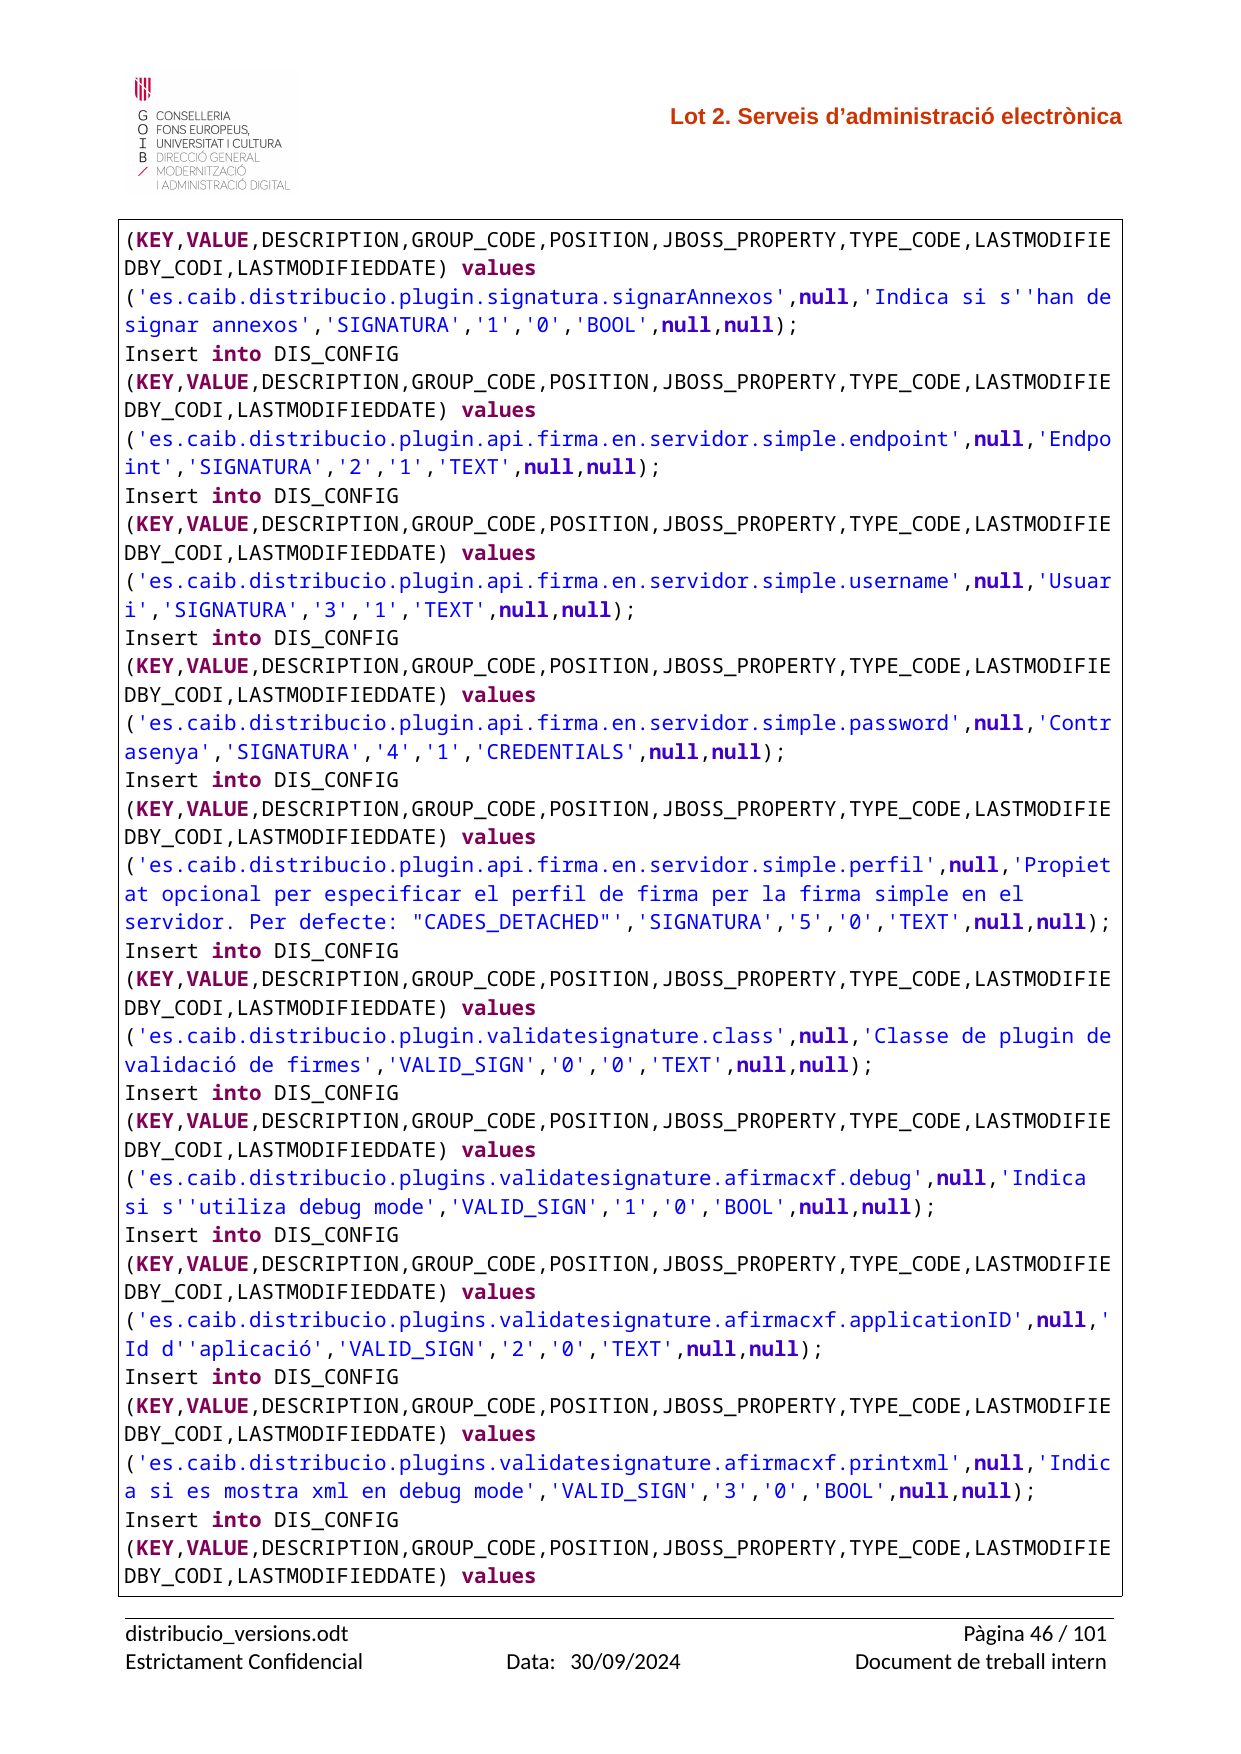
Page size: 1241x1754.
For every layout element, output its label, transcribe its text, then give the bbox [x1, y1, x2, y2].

table_header (KEY,VALUE,DESCRIPTION,GROUP_CODE,POSITION,JBOSS_PROPERTY,TYPE_CODE,LASTMODIFIEDBY_CODI,LASTMODIFIEDDATE) values ('es.caib.distribucio.plugin.signatura.signarAnnexos',null,'Indica si s''han de signar annexos','SIGNATURA','1','0','BOOL',null,null); Insert into DIS_CONFIG (KEY,VALUE,DESCRIPTION,GROUP_CODE,POSITION,JBOSS_PROPERTY,TYPE_CODE,LASTMODIFIEDBY_CODI,LASTMODIFIEDDATE) values ('es.caib.distribucio.plugin.api.firma.en.servidor.simple.endpoint',null,'Endpoint','SIGNATURA','2','1','TEXT',null,null); Insert into DIS_CONFIG (KEY,VALUE,DESCRIPTION,GROUP_CODE,POSITION,JBOSS_PROPERTY,TYPE_CODE,LASTMODIFIEDBY_CODI,LASTMODIFIEDDATE) values ('es.caib.distribucio.plugin.api.firma.en.servidor.simple.username',null,'Usuari','SIGNATURA','3','1','TEXT',null,null); Insert into DIS_CONFIG (KEY,VALUE,DESCRIPTION,GROUP_CODE,POSITION,JBOSS_PROPERTY,TYPE_CODE,LASTMODIFIEDBY_CODI,LASTMODIFIEDDATE) values ('es.caib.distribucio.plugin.api.firma.en.servidor.simple.password',null,'Contrasenya','SIGNATURA','4','1','CREDENTIALS',null,null); Insert into DIS_CONFIG (KEY,VALUE,DESCRIPTION,GROUP_CODE,POSITION,JBOSS_PROPERTY,TYPE_CODE,LASTMODIFIEDBY_CODI,LASTMODIFIEDDATE) values ('es.caib.distribucio.plugin.api.firma.en.servidor.simple.perfil',null,'Propietat opcional per especificar el perfil de firma per la firma simple en el servidor. Per defecte: "CADES_DETACHED"','SIGNATURA','5','0','TEXT',null,null); Insert into DIS_CONFIG (KEY,VALUE,DESCRIPTION,GROUP_CODE,POSITION,JBOSS_PROPERTY,TYPE_CODE,LASTMODIFIEDBY_CODI,LASTMODIFIEDDATE) values ('es.caib.distribucio.plugin.validatesignature.class',null,'Classe de plugin de validació de firmes','VALID_SIGN','0','0','TEXT',null,null); Insert into DIS_CONFIG (KEY,VALUE,DESCRIPTION,GROUP_CODE,POSITION,JBOSS_PROPERTY,TYPE_CODE,LASTMODIFIEDBY_CODI,LASTMODIFIEDDATE) values ('es.caib.distribucio.plugins.validatesignature.afirmacxf.debug',null,'Indica si s''utiliza debug mode','VALID_SIGN','1','0','BOOL',null,null); Insert into DIS_CONFIG (KEY,VALUE,DESCRIPTION,GROUP_CODE,POSITION,JBOSS_PROPERTY,TYPE_CODE,LASTMODIFIEDBY_CODI,LASTMODIFIEDDATE) values ('es.caib.distribucio.plugins.validatesignature.afirmacxf.applicationID',null,'Id d''aplicació','VALID_SIGN','2','0','TEXT',null,null); Insert into DIS_CONFIG (KEY,VALUE,DESCRIPTION,GROUP_CODE,POSITION,JBOSS_PROPERTY,TYPE_CODE,LASTMODIFIEDBY_CODI,LASTMODIFIEDDATE) values ('es.caib.distribucio.plugins.validatesignature.afirmacxf.printxml',null,'Indica si es mostra xml en debug mode','VALID_SIGN','3','0','BOOL',null,null); Insert into DIS_CONFIG (KEY,VALUE,DESCRIPTION,GROUP_CODE,POSITION,JBOSS_PROPERTY,TYPE_CODE,LASTMODIFIEDBY_CODI,LASTMODIFIEDDATE) values [119, 220, 1122, 1596]
picture [126, 70, 299, 197]
